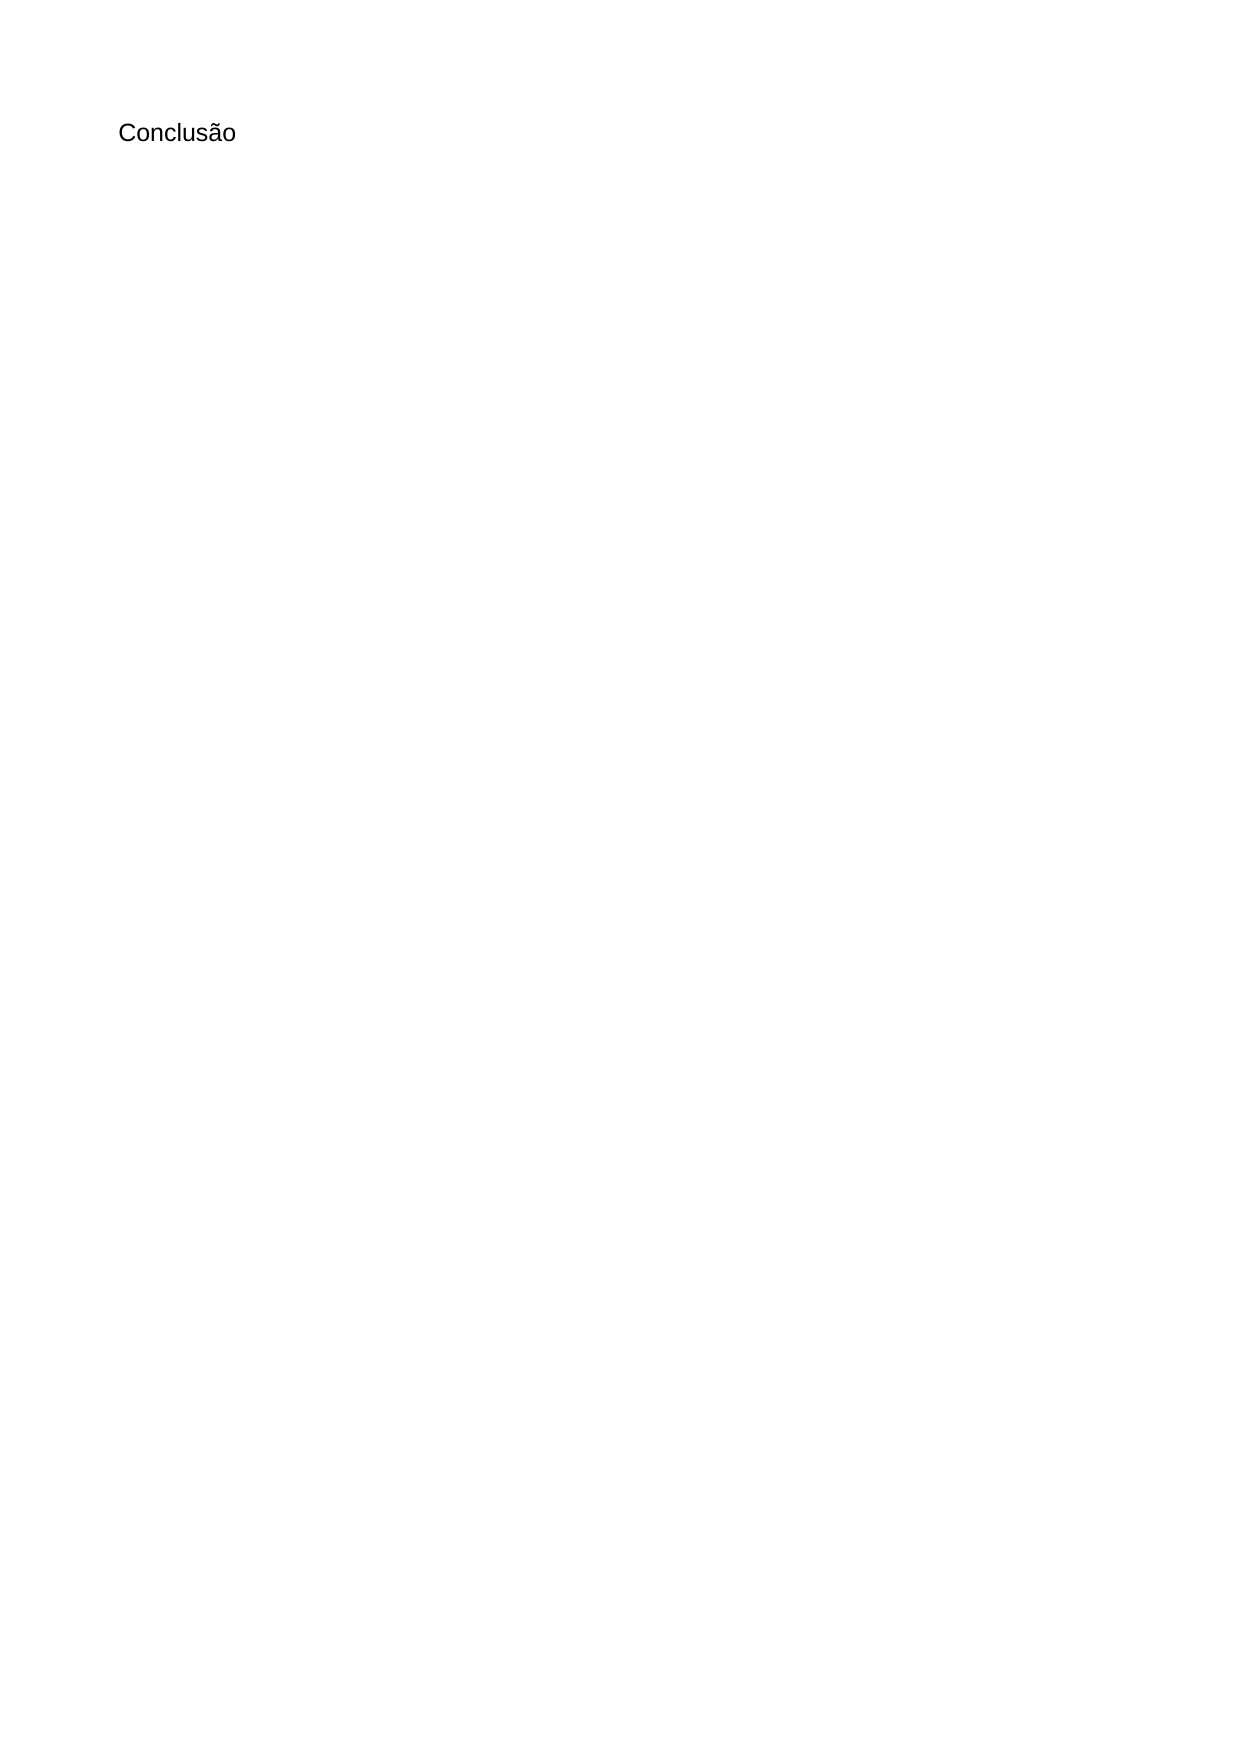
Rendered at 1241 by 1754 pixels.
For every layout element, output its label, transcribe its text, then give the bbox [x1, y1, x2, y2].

text Conclusão [118, 118, 1122, 147]
